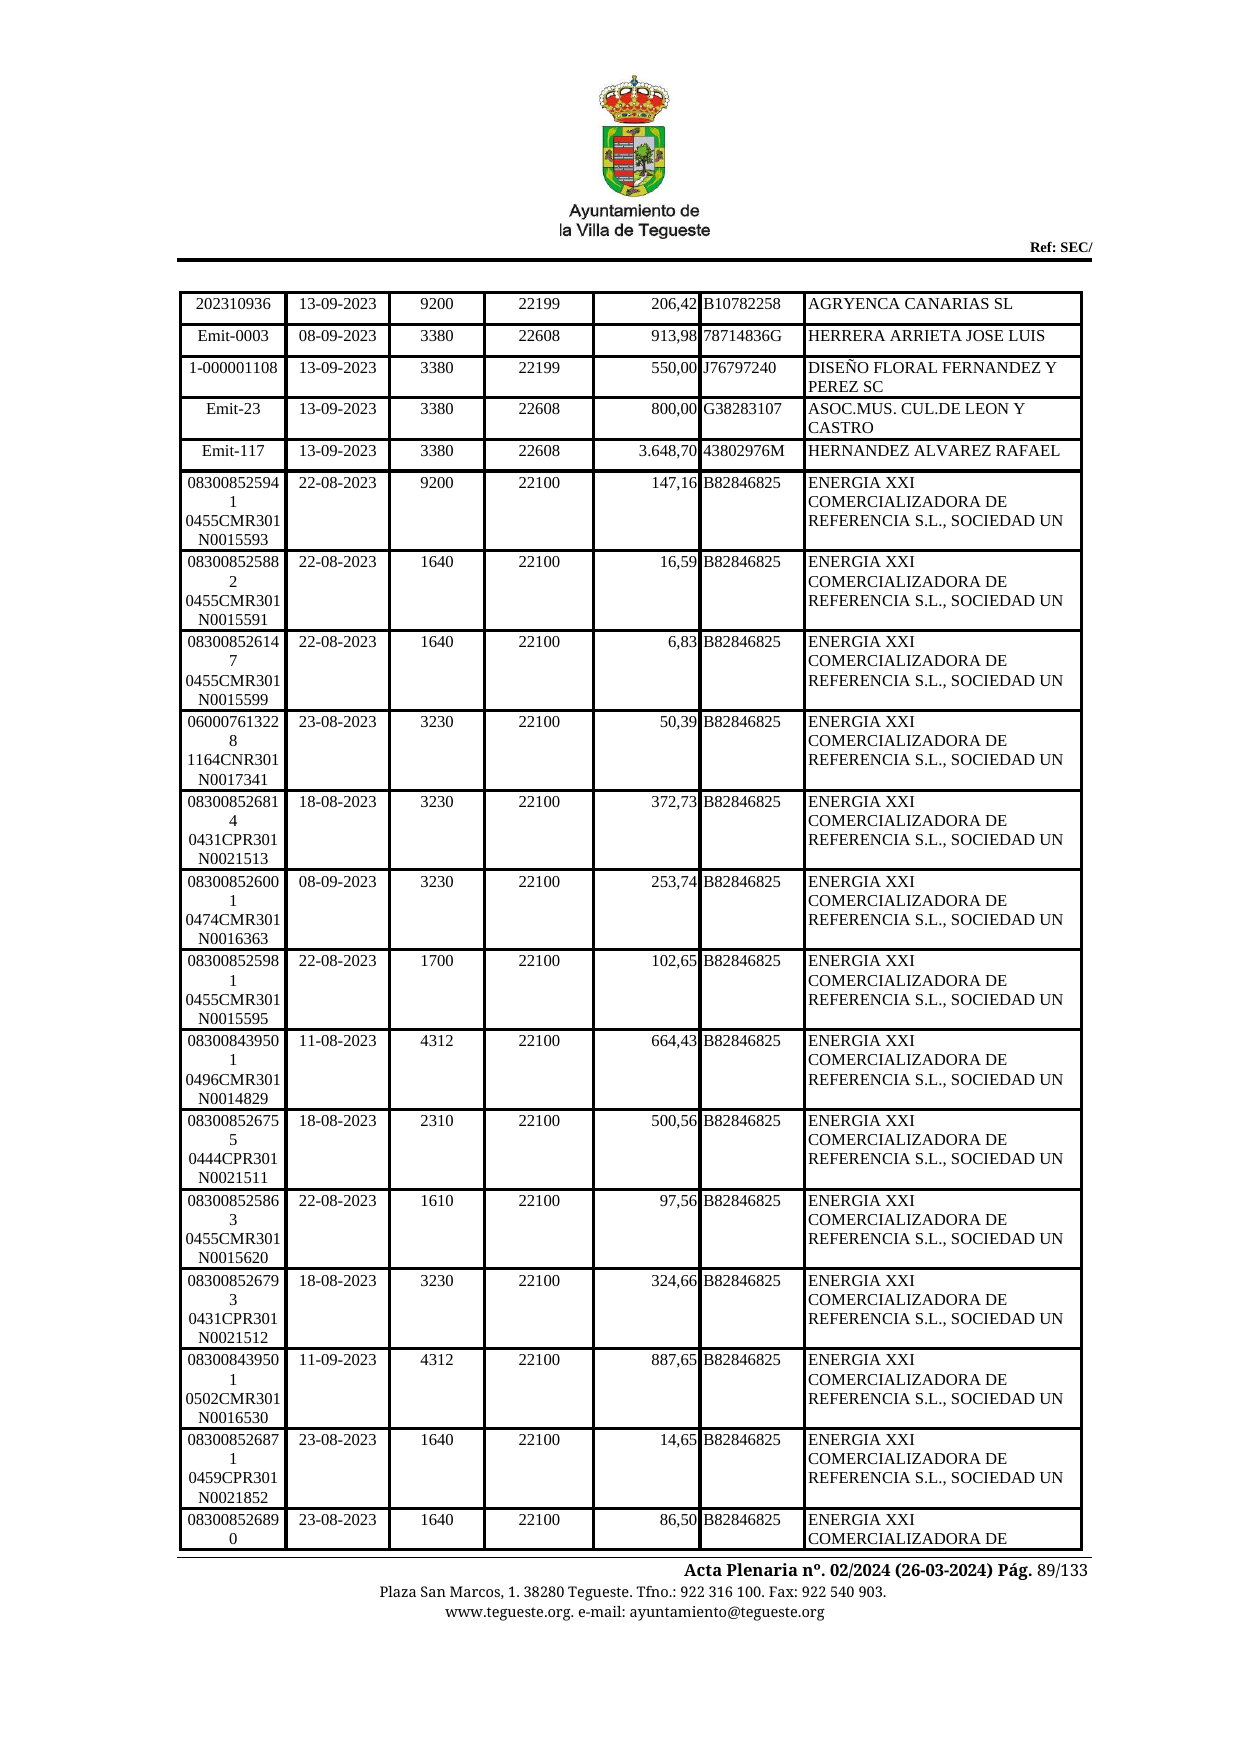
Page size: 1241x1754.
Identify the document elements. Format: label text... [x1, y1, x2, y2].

table_cell 22100 [486, 1031, 592, 1108]
table_cell HERRERA ARRIETA JOSE LUIS [806, 326, 1080, 354]
table_cell 22608 [486, 399, 592, 437]
table_cell 13-09-2023 [288, 441, 388, 469]
table_cell 1640 [391, 632, 483, 709]
table_cell 2310 [391, 1111, 483, 1187]
table_cell ENERGIA XXI COMERCIALIZADORA DE REFERENCIA S.L., SOCIEDAD UN [806, 1430, 1080, 1507]
table_cell ENERGIA XXI COMERCIALIZADORA DE REFERENCIA S.L., SOCIEDAD UN [806, 712, 1080, 788]
table_cell 22100 [486, 1350, 592, 1427]
table_cell ENERGIA XXI COMERCIALIZADORA DE REFERENCIA S.L., SOCIEDAD UN [806, 552, 1080, 629]
table_cell Emit-0003 [182, 326, 284, 354]
table_cell 11-09-2023 [288, 1350, 388, 1427]
table_cell 22100 [486, 712, 592, 788]
table_cell 500,56 [595, 1111, 698, 1187]
table_cell 664,43 [595, 1031, 698, 1108]
table_cell 08-09-2023 [288, 871, 388, 948]
table_cell 4312 [391, 1350, 483, 1427]
table_cell 1610 [391, 1191, 483, 1267]
table_cell 11-08-2023 [288, 1031, 388, 1108]
table_cell 1640 [391, 552, 483, 629]
table_cell 18-08-2023 [288, 1270, 388, 1347]
table_cell 22100 [486, 552, 592, 629]
table_cell 86,50 [595, 1510, 698, 1548]
table_cell 13-09-2023 [288, 294, 388, 323]
table_cell 1-000001108 [182, 358, 284, 396]
table_cell 22199 [486, 294, 592, 323]
table_cell ENERGIA XXI COMERCIALIZADORA DE REFERENCIA S.L., SOCIEDAD UN [806, 1350, 1080, 1427]
table_cell 3380 [391, 358, 483, 396]
table_cell 22100 [486, 1510, 592, 1548]
table_cell ENERGIA XXI COMERCIALIZADORA DE [806, 1510, 1080, 1548]
table_cell B82846825 [702, 473, 803, 549]
table_cell ENERGIA XXI COMERCIALIZADORA DE REFERENCIA S.L., SOCIEDAD UN [806, 473, 1080, 549]
table_cell 372,73 [595, 792, 698, 868]
table_cell 22-08-2023 [288, 552, 388, 629]
table_cell 083008525863 0455CMR301N0015620 [182, 1191, 284, 1267]
table_cell 800,00 [595, 399, 698, 437]
table_cell ENERGIA XXI COMERCIALIZADORA DE REFERENCIA S.L., SOCIEDAD UN [806, 951, 1080, 1028]
table_cell B82846825 [702, 1430, 803, 1507]
table_cell G38283107 [702, 399, 803, 437]
table_cell B82846825 [702, 951, 803, 1028]
table_cell 887,65 [595, 1350, 698, 1427]
table_cell 202310936 [182, 294, 284, 323]
table_cell 083008526147 0455CMR301N0015599 [182, 632, 284, 709]
table_cell B10782258 [702, 294, 803, 323]
table_cell 102,65 [595, 951, 698, 1028]
table_cell 3380 [391, 399, 483, 437]
table_cell 13-09-2023 [288, 358, 388, 396]
table_cell 4312 [391, 1031, 483, 1108]
table_cell ENERGIA XXI COMERCIALIZADORA DE REFERENCIA S.L., SOCIEDAD UN [806, 792, 1080, 868]
table_cell 083008526871 0459CPR301N0021852 [182, 1430, 284, 1507]
table_cell 22100 [486, 1430, 592, 1507]
table_cell 22608 [486, 441, 592, 469]
table_cell 550,00 [595, 358, 698, 396]
table_cell 22100 [486, 951, 592, 1028]
table_cell 083008525941 0455CMR301N0015593 [182, 473, 284, 549]
table_cell B82846825 [702, 792, 803, 868]
table_cell B82846825 [702, 1031, 803, 1108]
table_cell J76797240 [702, 358, 803, 396]
table_cell 913,98 [595, 326, 698, 354]
table_cell ENERGIA XXI COMERCIALIZADORA DE REFERENCIA S.L., SOCIEDAD UN [806, 1270, 1080, 1347]
table_cell B82846825 [702, 1510, 803, 1548]
table_cell B82846825 [702, 1270, 803, 1347]
table_cell 083008526793 0431CPR301N0021512 [182, 1270, 284, 1347]
table_cell 23-08-2023 [288, 712, 388, 788]
table_cell 22199 [486, 358, 592, 396]
table_cell 147,16 [595, 473, 698, 549]
table_cell 083008439501 0496CMR301N0014829 [182, 1031, 284, 1108]
table_cell 22100 [486, 1270, 592, 1347]
table_cell 18-08-2023 [288, 1111, 388, 1187]
table_cell 060007613228 1164CNR301N0017341 [182, 712, 284, 788]
table_cell 083008439501 0502CMR301N0016530 [182, 1350, 284, 1427]
table_cell ENERGIA XXI COMERCIALIZADORA DE REFERENCIA S.L., SOCIEDAD UN [806, 1031, 1080, 1108]
table_cell 3230 [391, 871, 483, 948]
table_cell ENERGIA XXI COMERCIALIZADORA DE REFERENCIA S.L., SOCIEDAD UN [806, 1191, 1080, 1267]
table_cell ENERGIA XXI COMERCIALIZADORA DE REFERENCIA S.L., SOCIEDAD UN [806, 871, 1080, 948]
table_cell 324,66 [595, 1270, 698, 1347]
table_cell ENERGIA XXI COMERCIALIZADORA DE REFERENCIA S.L., SOCIEDAD UN [806, 1111, 1080, 1187]
table_cell B82846825 [702, 632, 803, 709]
table_cell 22100 [486, 1111, 592, 1187]
table_cell 22-08-2023 [288, 473, 388, 549]
table_cell 43802976M [702, 441, 803, 469]
table_cell 13-09-2023 [288, 399, 388, 437]
table_cell 22100 [486, 473, 592, 549]
table_cell Emit-23 [182, 399, 284, 437]
table_cell 083008526755 0444CPR301N0021511 [182, 1111, 284, 1187]
table_cell 9200 [391, 294, 483, 323]
table_cell 253,74 [595, 871, 698, 948]
table_cell 6,83 [595, 632, 698, 709]
table_cell 50,39 [595, 712, 698, 788]
table_cell 083008525882 0455CMR301N0015591 [182, 552, 284, 629]
table_cell 1700 [391, 951, 483, 1028]
table_cell DISEÑO FLORAL FERNANDEZ Y PEREZ SC [806, 358, 1080, 396]
table_cell 97,56 [595, 1191, 698, 1267]
table_cell 22-08-2023 [288, 951, 388, 1028]
table_cell 1640 [391, 1430, 483, 1507]
table_cell B82846825 [702, 552, 803, 629]
table_cell 3230 [391, 1270, 483, 1347]
table_cell 08-09-2023 [288, 326, 388, 354]
table_cell 22100 [486, 632, 592, 709]
table_cell 78714836G [702, 326, 803, 354]
table_cell B82846825 [702, 1350, 803, 1427]
table_cell Emit-117 [182, 441, 284, 469]
table_cell 083008526814 0431CPR301N0021513 [182, 792, 284, 868]
table_cell 22-08-2023 [288, 1191, 388, 1267]
table_cell B82846825 [702, 1191, 803, 1267]
table_cell 16,59 [595, 552, 698, 629]
table_cell 22608 [486, 326, 592, 354]
table_cell 3380 [391, 326, 483, 354]
table_cell 22-08-2023 [288, 632, 388, 709]
table_cell ASOC.MUS. CUL.DE LEON Y CASTRO [806, 399, 1080, 437]
table_cell 18-08-2023 [288, 792, 388, 868]
table_cell 3230 [391, 712, 483, 788]
table_cell 3380 [391, 441, 483, 469]
table_cell 23-08-2023 [288, 1430, 388, 1507]
table_cell 22100 [486, 871, 592, 948]
table_cell 3.648,70 [595, 441, 698, 469]
table_cell 22100 [486, 792, 592, 868]
table_cell 3230 [391, 792, 483, 868]
table_cell 206,42 [595, 294, 698, 323]
table_cell 14,65 [595, 1430, 698, 1507]
table_cell HERNANDEZ ALVAREZ RAFAEL [806, 441, 1080, 469]
table_cell 1640 [391, 1510, 483, 1548]
table_cell 083008525981 0455CMR301N0015595 [182, 951, 284, 1028]
table_cell ENERGIA XXI COMERCIALIZADORA DE REFERENCIA S.L., SOCIEDAD UN [806, 632, 1080, 709]
table_cell 23-08-2023 [288, 1510, 388, 1548]
table_cell 9200 [391, 473, 483, 549]
table_cell AGRYENCA CANARIAS SL [806, 294, 1080, 323]
table_cell 083008526001 0474CMR301N0016363 [182, 871, 284, 948]
table_cell B82846825 [702, 712, 803, 788]
table_cell 22100 [486, 1191, 592, 1267]
table_cell B82846825 [702, 871, 803, 948]
table_cell B82846825 [702, 1111, 803, 1187]
table_cell 083008526890 [182, 1510, 284, 1548]
